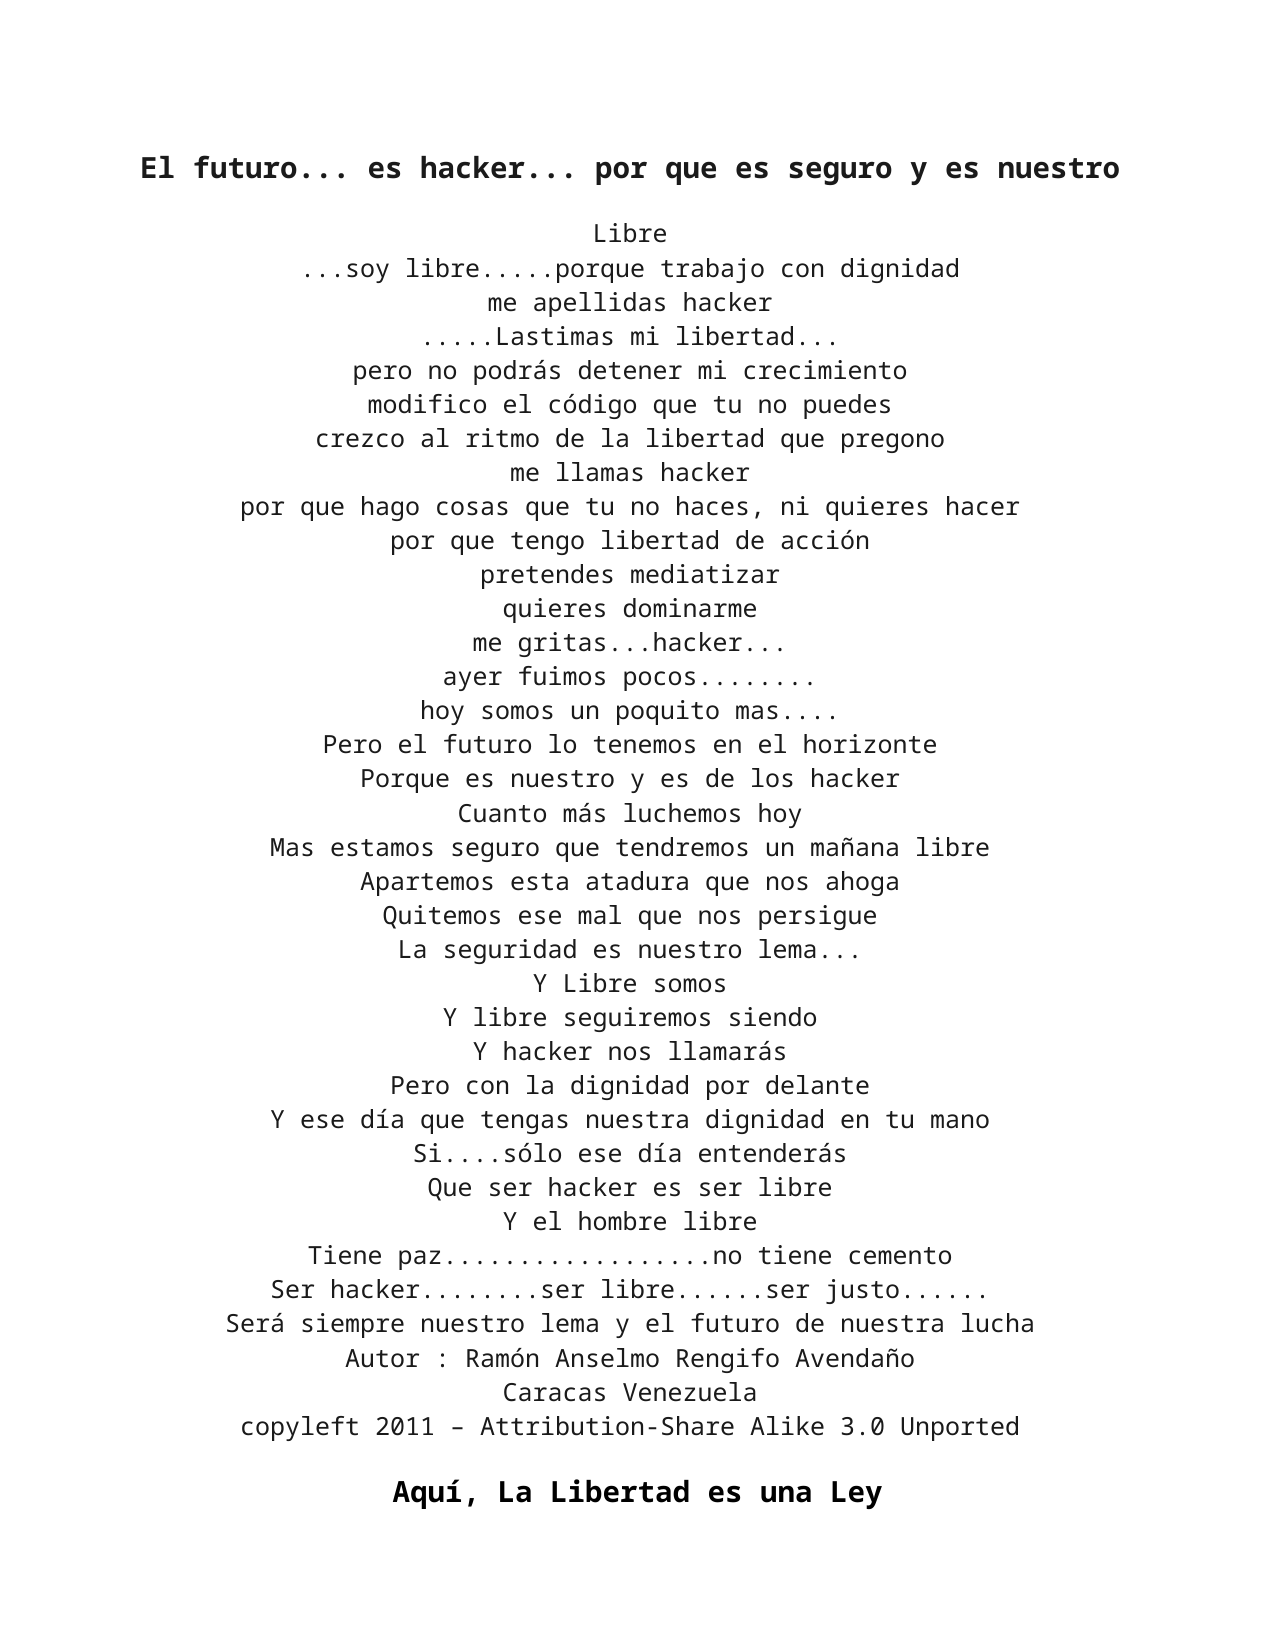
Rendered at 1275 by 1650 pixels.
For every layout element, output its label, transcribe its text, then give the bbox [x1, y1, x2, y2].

text Y ese día que tengas nuestra dignidad en tu mano [118, 1102, 1157, 1136]
text Y hacker nos llamarás [118, 1034, 1157, 1068]
text Será siempre nuestro lema y el futuro de nuestra lucha [118, 1306, 1157, 1340]
text Ser hacker........ser libre......ser justo...... [118, 1272, 1157, 1306]
text hoy somos un poquito mas.... [118, 693, 1157, 727]
text ayer fuimos pocos........ [118, 659, 1157, 693]
text Autor : Ramón Anselmo Rengifo Avendaño [118, 1340, 1157, 1374]
text Porque es nuestro y es de los hacker [118, 761, 1157, 795]
text Cuanto más luchemos hoy [118, 795, 1157, 829]
text por que tengo libertad de acción [118, 523, 1157, 557]
text me apellidas hacker [118, 284, 1157, 318]
text ...soy libre.....porque trabajo con dignidad [118, 250, 1157, 284]
text El futuro... es hacker... por que es seguro y es nuestro [118, 147, 1157, 187]
text Y el hombre libre [118, 1204, 1157, 1238]
text quieres dominarme [118, 591, 1157, 625]
text Apartemos esta atadura que nos ahoga [118, 863, 1157, 897]
text modifico el código que tu no puedes [118, 386, 1157, 421]
text Pero con la dignidad por delante [118, 1068, 1157, 1102]
text Caracas Venezuela [118, 1374, 1157, 1408]
text La seguridad es nuestro lema... [118, 931, 1157, 966]
text Pero el futuro lo tenemos en el horizonte [118, 727, 1157, 761]
text Libre [118, 216, 1157, 250]
text Y libre seguiremos siendo [118, 999, 1157, 1034]
text pero no podrás detener mi crecimiento [118, 352, 1157, 386]
text crezco al ritmo de la libertad que pregono [118, 421, 1157, 454]
text Y Libre somos [118, 966, 1157, 999]
text por que hago cosas que tu no haces, ni quieres hacer [118, 489, 1157, 523]
text Que ser hacker es ser libre [118, 1170, 1157, 1204]
text pretendes mediatizar [118, 557, 1157, 591]
text Tiene paz..................no tiene cemento [118, 1238, 1157, 1272]
text .....Lastimas mi libertad... [118, 318, 1157, 352]
text Aquí, La Libertad es una Ley [118, 1472, 1157, 1511]
text Mas estamos seguro que tendremos un mañana libre [118, 829, 1157, 863]
text me llamas hacker [118, 454, 1157, 489]
text Quitemos ese mal que nos persigue [118, 897, 1157, 931]
text copyleft 2011 – Attribution-Share Alike 3.0 Unported [118, 1408, 1157, 1442]
text Si....sólo ese día entenderás [118, 1136, 1157, 1170]
text me gritas...hacker... [118, 625, 1157, 659]
